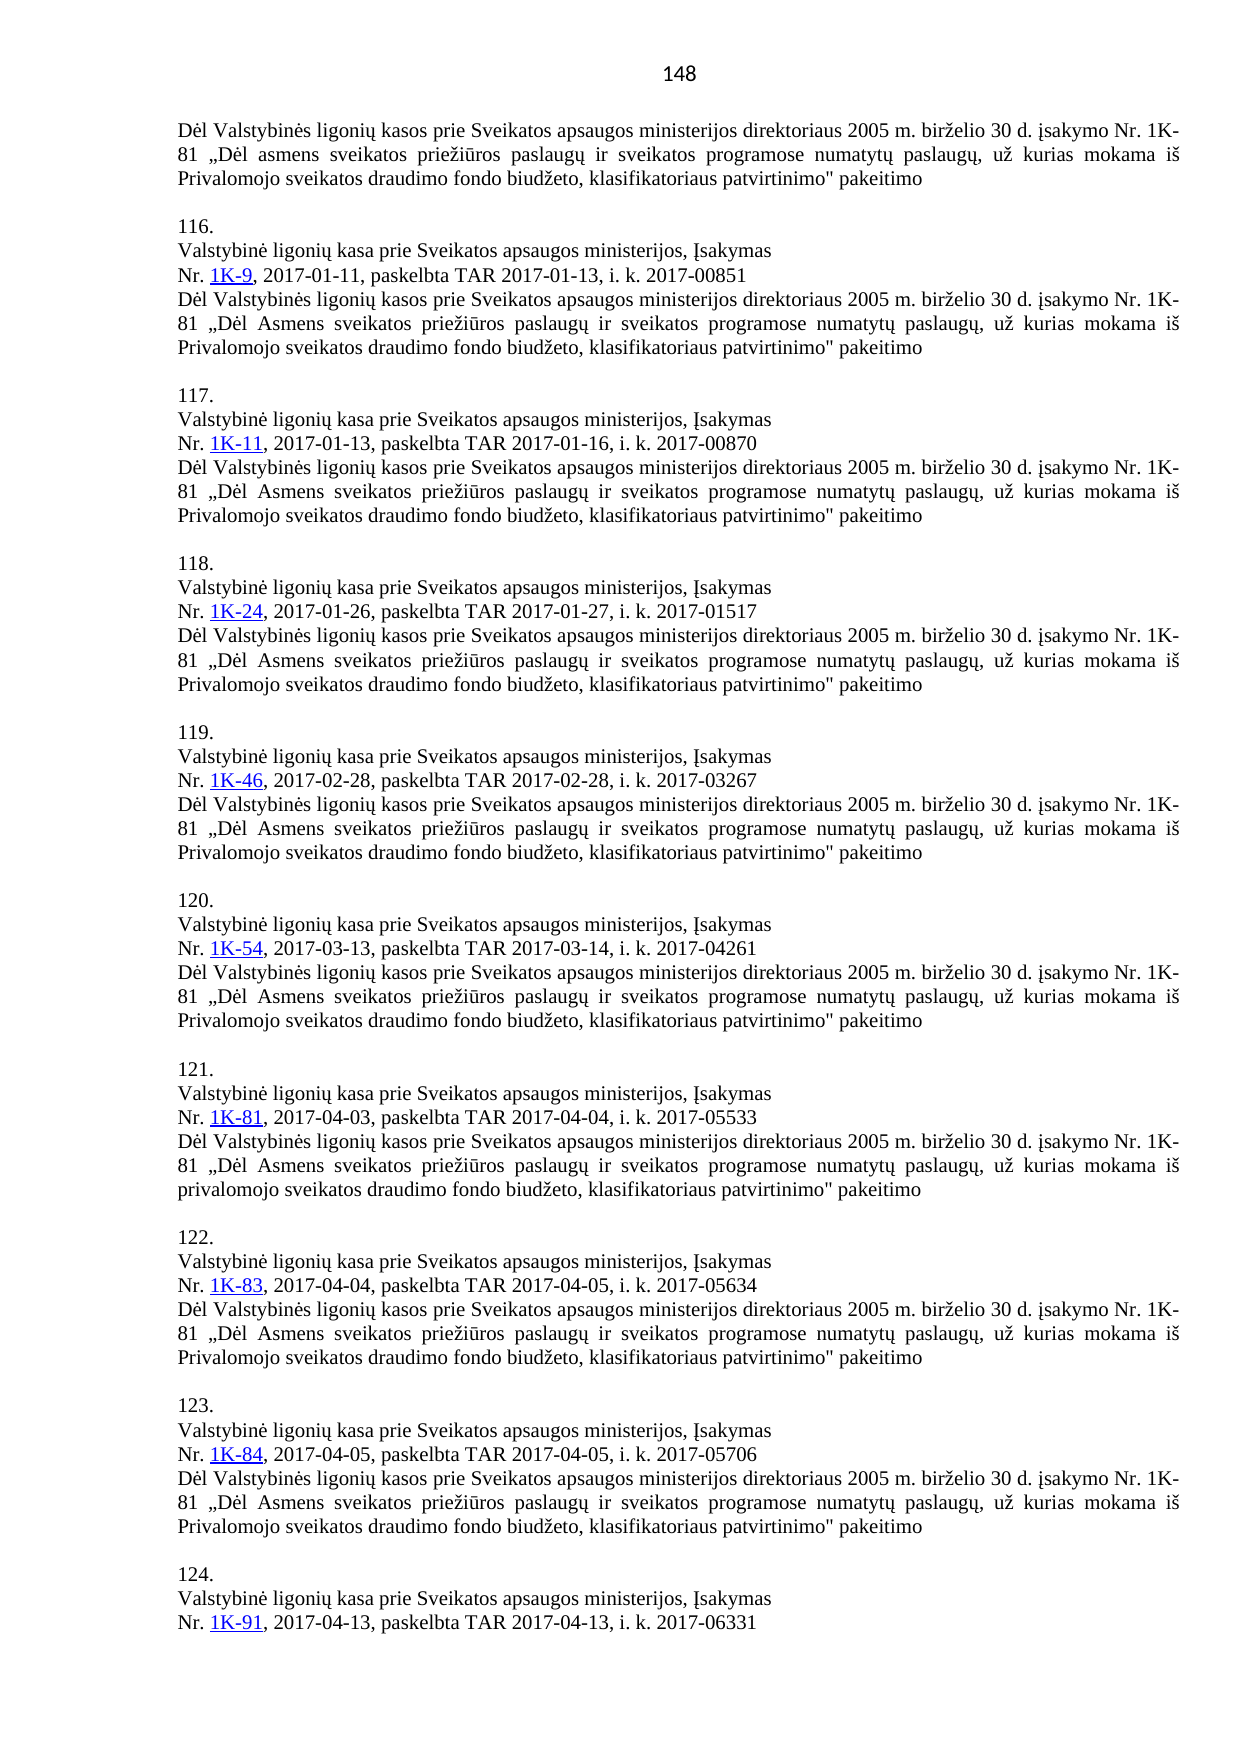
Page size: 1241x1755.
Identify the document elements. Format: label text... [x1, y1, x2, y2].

text Valstybinė ligonių kasa prie Sveikatos apsaugos ministerijos, Įsakymas [177, 912, 1181, 936]
text Valstybinė ligonių kasa prie Sveikatos apsaugos ministerijos, Įsakymas [177, 407, 1181, 431]
text Valstybinė ligonių kasa prie Sveikatos apsaugos ministerijos, Įsakymas [177, 1081, 1181, 1105]
text Dėl Valstybinės ligonių kasos prie Sveikatos apsaugos ministerijos direktoriaus 2005 m. birželio 30 d. įsakymo Nr. 1K-81 „Dėl Asmens sveikatos priežiūros paslaugų ir sveikatos programose numatytų paslaugų, už kurias mokama iš Privalomojo sveikatos draudimo fondo biudžeto, klasifikatoriaus patvirtinimo" pakeitimo [177, 1466, 1181, 1538]
text Nr. 1K-46, 2017-02-28, paskelbta TAR 2017-02-28, i. k. 2017-03267 [177, 768, 1181, 792]
text 123. [177, 1393, 1181, 1417]
text Dėl Valstybinės ligonių kasos prie Sveikatos apsaugos ministerijos direktoriaus 2005 m. birželio 30 d. įsakymo Nr. 1K-81 „Dėl Asmens sveikatos priežiūros paslaugų ir sveikatos programose numatytų paslaugų, už kurias mokama iš Privalomojo sveikatos draudimo fondo biudžeto, klasifikatoriaus patvirtinimo" pakeitimo [177, 1297, 1181, 1369]
text Valstybinė ligonių kasa prie Sveikatos apsaugos ministerijos, Įsakymas [177, 744, 1181, 768]
text Valstybinė ligonių kasa prie Sveikatos apsaugos ministerijos, Įsakymas [177, 1417, 1181, 1442]
text Dėl Valstybinės ligonių kasos prie Sveikatos apsaugos ministerijos direktoriaus 2005 m. birželio 30 d. įsakymo Nr. 1K-81 „Dėl Asmens sveikatos priežiūros paslaugų ir sveikatos programose numatytų paslaugų, už kurias mokama iš Privalomojo sveikatos draudimo fondo biudžeto, klasifikatoriaus patvirtinimo" pakeitimo [177, 960, 1181, 1032]
text 120. [177, 888, 1181, 912]
text Nr. 1K-9, 2017-01-11, paskelbta TAR 2017-01-13, i. k. 2017-00851 [177, 262, 1181, 287]
text Nr. 1K-83, 2017-04-04, paskelbta TAR 2017-04-05, i. k. 2017-05634 [177, 1273, 1181, 1297]
text 122. [177, 1225, 1181, 1249]
text 119. [177, 720, 1181, 744]
text Nr. 1K-84, 2017-04-05, paskelbta TAR 2017-04-05, i. k. 2017-05706 [177, 1442, 1181, 1466]
text Dėl Valstybinės ligonių kasos prie Sveikatos apsaugos ministerijos direktoriaus 2005 m. birželio 30 d. įsakymo Nr. 1K-81 „Dėl Asmens sveikatos priežiūros paslaugų ir sveikatos programose numatytų paslaugų, už kurias mokama iš Privalomojo sveikatos draudimo fondo biudžeto, klasifikatoriaus patvirtinimo" pakeitimo [177, 792, 1181, 864]
text 116. [177, 214, 1181, 238]
text 124. [177, 1562, 1181, 1586]
text 118. [177, 551, 1181, 575]
text Dėl Valstybinės ligonių kasos prie Sveikatos apsaugos ministerijos direktoriaus 2005 m. birželio 30 d. įsakymo Nr. 1K-81 „Dėl Asmens sveikatos priežiūros paslaugų ir sveikatos programose numatytų paslaugų, už kurias mokama iš Privalomojo sveikatos draudimo fondo biudžeto, klasifikatoriaus patvirtinimo" pakeitimo [177, 623, 1181, 696]
text Valstybinė ligonių kasa prie Sveikatos apsaugos ministerijos, Įsakymas [177, 1586, 1181, 1610]
text Nr. 1K-54, 2017-03-13, paskelbta TAR 2017-03-14, i. k. 2017-04261 [177, 936, 1181, 960]
text Nr. 1K-24, 2017-01-26, paskelbta TAR 2017-01-27, i. k. 2017-01517 [177, 599, 1181, 623]
text 121. [177, 1057, 1181, 1081]
text Dėl Valstybinės ligonių kasos prie Sveikatos apsaugos ministerijos direktoriaus 2005 m. birželio 30 d. įsakymo Nr. 1K-81 „Dėl Asmens sveikatos priežiūros paslaugų ir sveikatos programose numatytų paslaugų, už kurias mokama iš Privalomojo sveikatos draudimo fondo biudžeto, klasifikatoriaus patvirtinimo" pakeitimo [177, 455, 1181, 527]
text Valstybinė ligonių kasa prie Sveikatos apsaugos ministerijos, Įsakymas [177, 1249, 1181, 1273]
text Dėl Valstybinės ligonių kasos prie Sveikatos apsaugos ministerijos direktoriaus 2005 m. birželio 30 d. įsakymo Nr. 1K-81 „Dėl asmens sveikatos priežiūros paslaugų ir sveikatos programose numatytų paslaugų, už kurias mokama iš Privalomojo sveikatos draudimo fondo biudžeto, klasifikatoriaus patvirtinimo" pakeitimo [177, 118, 1181, 190]
text 117. [177, 383, 1181, 407]
text Dėl Valstybinės ligonių kasos prie Sveikatos apsaugos ministerijos direktoriaus 2005 m. birželio 30 d. įsakymo Nr. 1K-81 „Dėl Asmens sveikatos priežiūros paslaugų ir sveikatos programose numatytų paslaugų, už kurias mokama iš Privalomojo sveikatos draudimo fondo biudžeto, klasifikatoriaus patvirtinimo" pakeitimo [177, 287, 1181, 359]
text Nr. 1K-91, 2017-04-13, paskelbta TAR 2017-04-13, i. k. 2017-06331 [177, 1610, 1181, 1634]
text Dėl Valstybinės ligonių kasos prie Sveikatos apsaugos ministerijos direktoriaus 2005 m. birželio 30 d. įsakymo Nr. 1K-81 „Dėl Asmens sveikatos priežiūros paslaugų ir sveikatos programose numatytų paslaugų, už kurias mokama iš privalomojo sveikatos draudimo fondo biudžeto, klasifikatoriaus patvirtinimo" pakeitimo [177, 1129, 1181, 1201]
text Nr. 1K-81, 2017-04-03, paskelbta TAR 2017-04-04, i. k. 2017-05533 [177, 1105, 1181, 1129]
text Valstybinė ligonių kasa prie Sveikatos apsaugos ministerijos, Įsakymas [177, 575, 1181, 599]
text Valstybinė ligonių kasa prie Sveikatos apsaugos ministerijos, Įsakymas [177, 238, 1181, 262]
text Nr. 1K-11, 2017-01-13, paskelbta TAR 2017-01-16, i. k. 2017-00870 [177, 431, 1181, 455]
